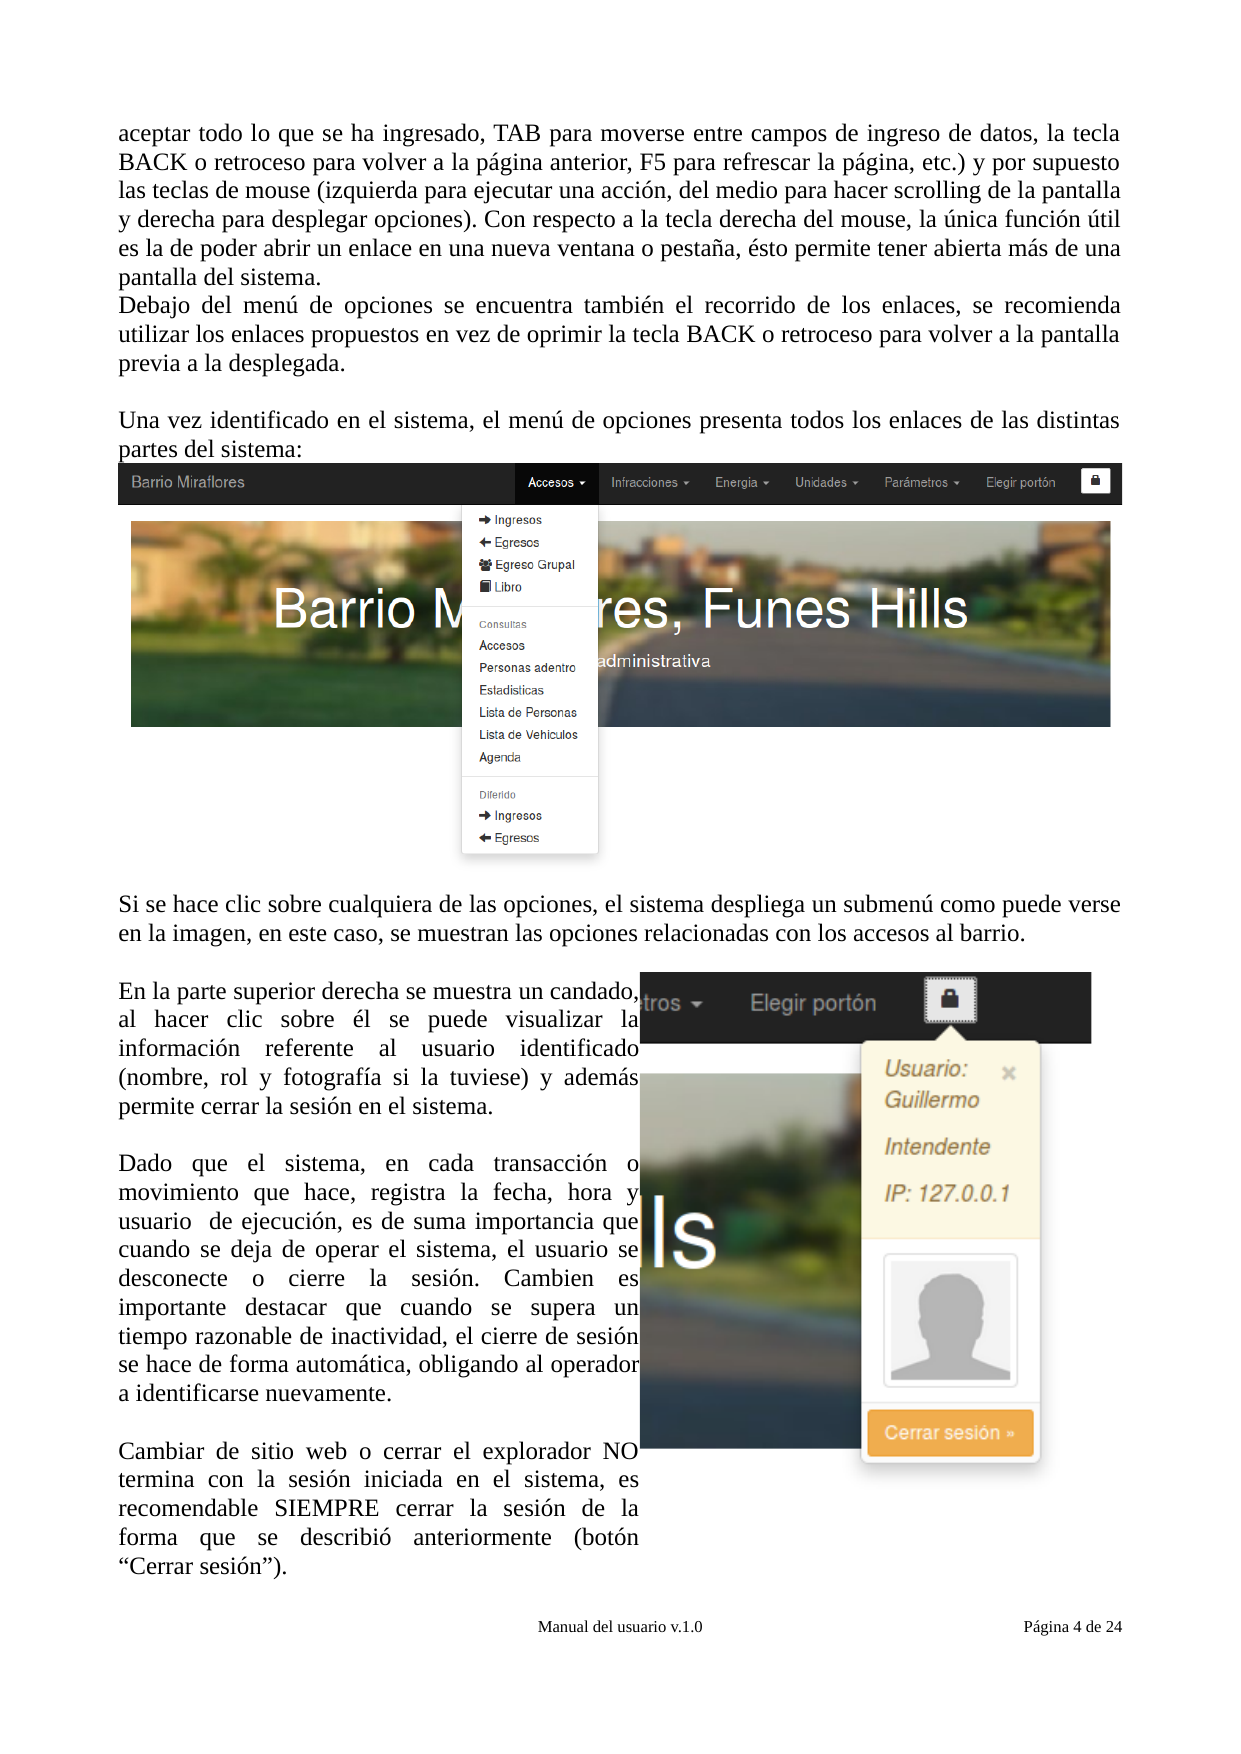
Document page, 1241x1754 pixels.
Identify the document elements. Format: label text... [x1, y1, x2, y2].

text Debajo del menú de opciones se encuentra también el recorrido de los enlaces, se recomienda utilizar los enlaces propuestos en vez de oprimir la tecla BACK o retroceso para volver a la pantalla previa a la desplegada. [118, 291, 1122, 377]
text Cambiar de sitio web o cerrar el explorador NO termina con la sesión iniciada en el sistema, es recomendable SIEMPRE cerrar la sesión de la forma que se describió anteriormente (botón “Cerrar sesión”). [118, 1436, 1122, 1579]
picture [639, 972, 1092, 1535]
text Si se hace clic sobre cualquiera de las opciones, el sistema despliega un submenú como puede verse en la imagen, en este caso, se muestran las opciones relacionadas con los accesos al barrio. [118, 890, 1122, 947]
text Una vez identificado en el sistema, el menú de opciones presenta todos los enlaces de las distintas partes del sistema: [118, 406, 1122, 463]
text En la parte superior derecha se muestra un candado, al hacer clic sobre él se puede visualizar la información referente al usuario identificado (nombre, rol y fotografía si la tuviese) y además permite cerrar la sesión en el sistema. [118, 976, 639, 1119]
text aceptar todo lo que se ha ingresado, TAB para moverse entre campos de ingreso de datos, la tecla BACK o retroceso para volver a la página anterior, F5 para refrescar la página, etc.) y por supuesto las teclas de mouse (izquierda para ejecutar una acción, del medio para hacer scrolling de la pantalla y derecha para desplegar opciones). Con respecto a la tecla derecha del mouse, la única función útil es la de poder abrir un enlace en una nueva ventana o pestaña, ésto permite tener abierta más de una pantalla del sistema. [118, 118, 1122, 291]
text Dado que el sistema, en cada transacción o movimiento que hace, registra la fecha, hora y usuario de ejecución, es de suma importancia que cuando se deja de operar el sistema, el usuario se desconecte o cierre la sesión. Cambien es importante destacar que cuando se supera un tiempo razonable de inactividad, el cierre de sesión se hace de forma automática, obligando al operador a identificarse nuevamente. [118, 1148, 639, 1407]
picture [118, 463, 1123, 890]
